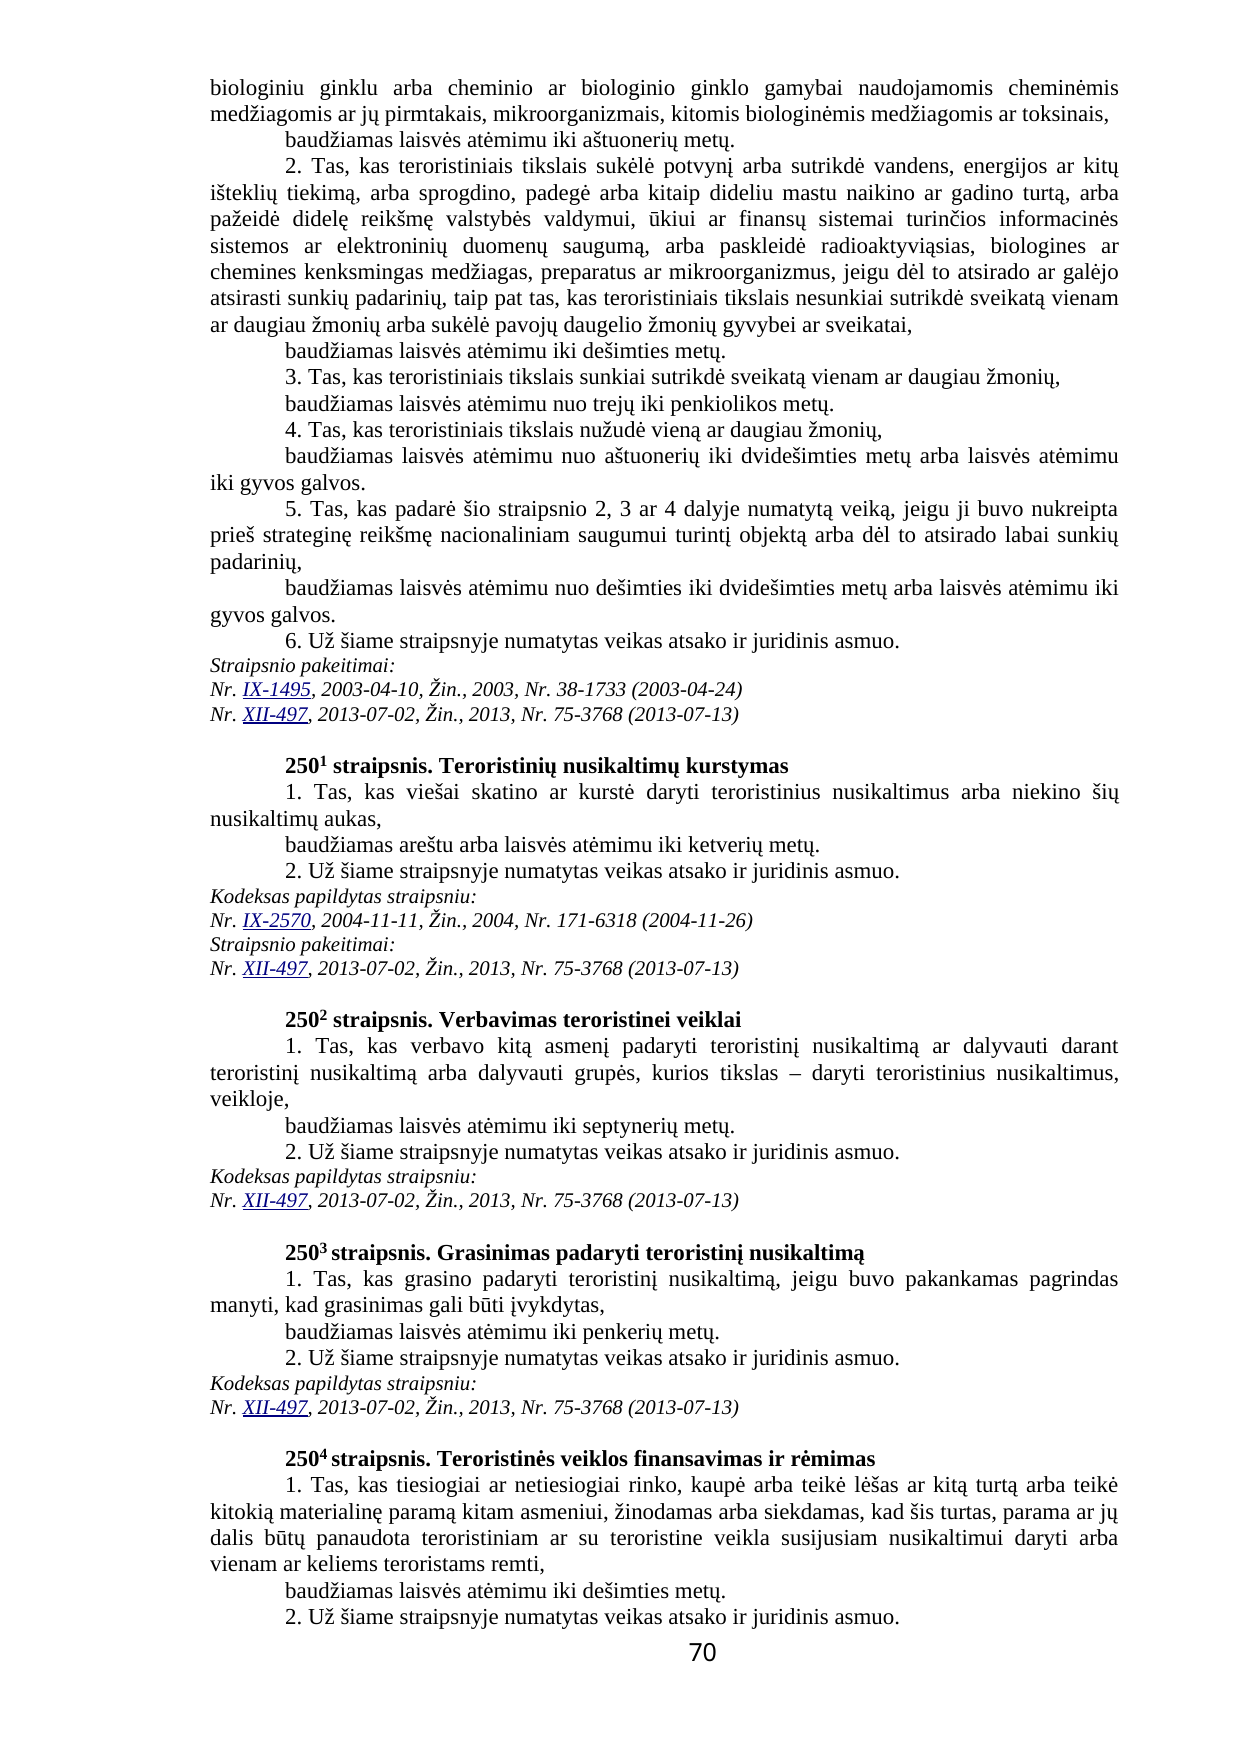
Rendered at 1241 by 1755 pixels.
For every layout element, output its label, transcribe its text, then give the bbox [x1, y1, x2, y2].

text 2502 straipsnis. Verbavimas teroristinei veiklai [210, 1006, 1120, 1033]
text Nr. IX-2570, 2004-11-11, Žin., 2004, Nr. 171-6318 (2004-11-26) [210, 908, 1120, 932]
text baudžiamas laisvės atėmimu iki aštuonerių metų. [210, 126, 1120, 153]
text 1. Tas, kas viešai skatino ar kurstė daryti teroristinius nusikaltimus arba niekino šių nusikaltimų aukas, [210, 778, 1120, 831]
text baudžiamas laisvės atėmimu iki penkerių metų. [210, 1318, 1120, 1344]
text 1. Tas, kas verbavo kitą asmenį padaryti teroristinį nusikaltimą ar dalyvauti darant teroristinį nusikaltimą arba dalyvauti grupės, kurios tikslas – daryti teroristinius nusikaltimus, veikloje, [210, 1033, 1120, 1112]
text 4. Tas, kas teroristiniais tikslais nužudė vieną ar daugiau žmonių, [210, 416, 1120, 442]
text 3. Tas, kas teroristiniais tikslais sunkiai sutrikdė sveikatą vienam ar daugiau žmonių, [210, 363, 1120, 390]
text baudžiamas laisvės atėmimu nuo aštuonerių iki dvidešimties metų arba laisvės atėmimu iki gyvos galvos. [210, 442, 1120, 495]
text 5. Tas, kas padarė šio straipsnio 2, 3 ar 4 dalyje numatytą veiką, jeigu ji buvo nukreipta prieš strateginę reikšmę nacionaliniam saugumui turintį objektą arba dėl to atsirado labai sunkių padarinių, [210, 495, 1120, 574]
text baudžiamas laisvės atėmimu iki dešimties metų. [210, 337, 1120, 363]
text baudžiamas laisvės atėmimu nuo dešimties iki dvidešimties metų arba laisvės atėmimu iki gyvos galvos. [210, 574, 1120, 627]
text 2501 straipsnis. Teroristinių nusikaltimų kurstymas [210, 752, 1120, 778]
text Straipsnio pakeitimai: [210, 932, 1120, 956]
text 6. Už šiame straipsnyje numatytas veikas atsako ir juridinis asmuo. [210, 627, 1120, 653]
text 2. Tas, kas teroristiniais tikslais sukėlė potvynį arba sutrikdė vandens, energijos ar kitų išteklių tiekimą, arba sprogdino, padegė arba kitaip dideliu mastu naikino ar gadino turtą, arba pažeidė didelę reikšmę valstybės valdymui, ūkiui ar finansų sistemai turinčios informacinės sistemos ar elektroninių duomenų saugumą, arba paskleidė radioaktyviąsias, biologines ar chemines kenksmingas medžiagas, preparatus ar mikroorganizmus, jeigu dėl to atsirado ar galėjo atsirasti sunkių padarinių, taip pat tas, kas teroristiniais tikslais nesunkiai sutrikdė sveikatą vienam ar daugiau žmonių arba sukėlė pavojų daugelio žmonių gyvybei ar sveikatai, [210, 153, 1120, 337]
text Nr. XII-497, 2013-07-02, Žin., 2013, Nr. 75-3768 (2013-07-13) [210, 701, 1120, 726]
text 2. Už šiame straipsnyje numatytas veikas atsako ir juridinis asmuo. [210, 1138, 1120, 1164]
text Kodeksas papildytas straipsniu: [210, 1164, 1120, 1188]
text Nr. XII-497, 2013-07-02, Žin., 2013, Nr. 75-3768 (2013-07-13) [210, 956, 1120, 980]
text 1. Tas, kas tiesiogiai ar netiesiogiai rinko, kaupė arba teikė lėšas ar kitą turtą arba teikė kitokią materialinę paramą kitam asmeniui, žinodamas arba siekdamas, kad šis turtas, parama ar jų dalis būtų panaudota teroristiniam ar su teroristine veikla susijusiam nusikaltimui daryti arba vienam ar keliems teroristams remti, [210, 1471, 1120, 1577]
text 2503 straipsnis. Grasinimas padaryti teroristinį nusikaltimą [210, 1239, 1120, 1265]
text biologiniu ginklu arba cheminio ar biologinio ginklo gamybai naudojamomis cheminėmis medžiagomis ar jų pirmtakais, mikroorganizmais, kitomis biologinėmis medžiagomis ar toksinais, [210, 73, 1120, 126]
text baudžiamas laisvės atėmimu iki septynerių metų. [210, 1112, 1120, 1138]
text 2. Už šiame straipsnyje numatytas veikas atsako ir juridinis asmuo. [210, 1603, 1120, 1629]
text Straipsnio pakeitimai: [210, 653, 1120, 677]
text baudžiamas areštu arba laisvės atėmimu iki ketverių metų. [210, 831, 1120, 857]
text baudžiamas laisvės atėmimu iki dešimties metų. [210, 1577, 1120, 1603]
text Nr. XII-497, 2013-07-02, Žin., 2013, Nr. 75-3768 (2013-07-13) [210, 1395, 1120, 1419]
text Kodeksas papildytas straipsniu: [210, 1371, 1120, 1395]
text 2504 straipsnis. Teroristinės veiklos finansavimas ir rėmimas [210, 1445, 1120, 1471]
text baudžiamas laisvės atėmimu nuo trejų iki penkiolikos metų. [210, 390, 1120, 416]
text Kodeksas papildytas straipsniu: [210, 884, 1120, 908]
text 1. Tas, kas grasino padaryti teroristinį nusikaltimą, jeigu buvo pakankamas pagrindas manyti, kad grasinimas gali būti įvykdytas, [210, 1265, 1120, 1318]
text Nr. XII-497, 2013-07-02, Žin., 2013, Nr. 75-3768 (2013-07-13) [210, 1188, 1120, 1212]
text 2. Už šiame straipsnyje numatytas veikas atsako ir juridinis asmuo. [210, 857, 1120, 884]
text 2. Už šiame straipsnyje numatytas veikas atsako ir juridinis asmuo. [210, 1344, 1120, 1371]
text Nr. IX-1495, 2003-04-10, Žin., 2003, Nr. 38-1733 (2003-04-24) [210, 677, 1120, 701]
